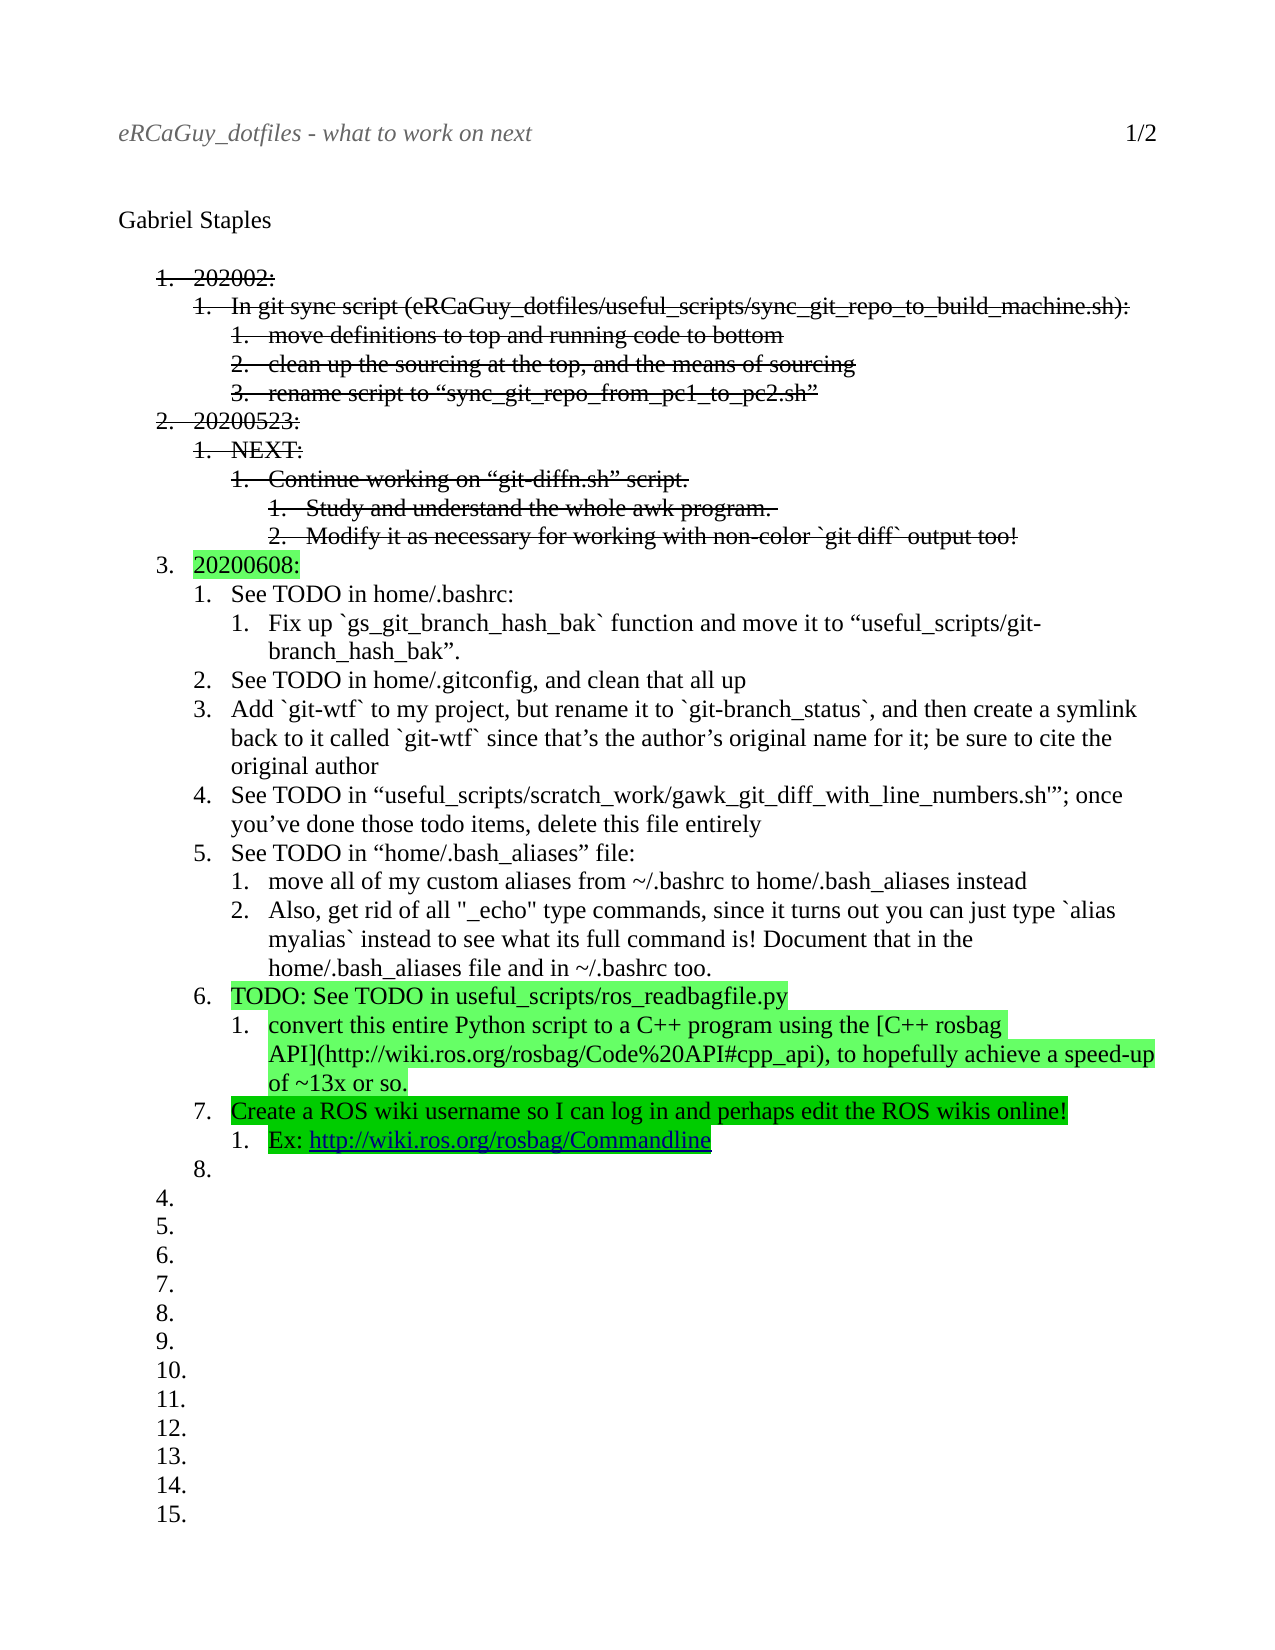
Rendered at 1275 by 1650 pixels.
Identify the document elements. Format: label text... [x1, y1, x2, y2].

list move all of my custom aliases from ~/.bashrc to home/.bash_aliases instead [231, 866, 1157, 895]
list Study and understand the whole awk program. [268, 493, 1157, 521]
list NEXT: [193, 435, 1157, 464]
list See TODO in “useful_scripts/scratch_work/gawk_git_diff_with_line_numbers.sh'”; once you’ve done those todo items, delete this file entirely [193, 780, 1157, 838]
list See TODO in “home/.bash_aliases” file: [193, 838, 1157, 866]
list TODO: See TODO in useful_scripts/ros_readbagfile.py [193, 981, 1157, 1010]
list 202002: [156, 263, 1157, 291]
list Continue working on “git-diffn.sh” script. [231, 464, 1157, 493]
list Fix up `gs_git_branch_hash_bak` function and move it to “useful_scripts/git-branch_hash_bak”. [231, 608, 1157, 665]
list clean up the sourcing at the top, and the means of sourcing [231, 349, 1157, 378]
list Add `git-wtf` to my project, but rename it to `git-branch_status`, and then create a symlink back to it called `git-wtf` since that’s the author’s original name for it; be sure to cite the original author [193, 694, 1157, 780]
list rename script to “sync_git_repo_from_pc1_to_pc2.sh” [231, 378, 1157, 406]
list Ex: http://wiki.ros.org/rosbag/Commandline [231, 1125, 1157, 1154]
list Create a ROS wiki username so I can log in and perhaps edit the ROS wikis online! [193, 1096, 1157, 1125]
list See TODO in home/.bashrc: [193, 579, 1157, 608]
list 20200608: [156, 550, 1157, 579]
list In git sync script (eRCaGuy_dotfiles/useful_scripts/sync_git_repo_to_build_machine.sh): [193, 291, 1157, 320]
list move definitions to top and running code to bottom [231, 320, 1157, 349]
list See TODO in home/.gitconfig, and clean that all up [193, 665, 1157, 694]
text Gabriel Staples [118, 205, 1157, 234]
list convert this entire Python script to a C++ program using the [C++ rosbag API](http://wiki.ros.org/rosbag/Code%20API#cpp_api), to hopefully achieve a speed-up of ~13x or so. [231, 1010, 1157, 1096]
list Also, get rid of all "_echo" type commands, since it turns out you can just type `alias myalias` instead to see what its full command is! Document that in the home/.bash_aliases file and in ~/.bashrc too. [231, 895, 1157, 981]
list 20200523: [156, 406, 1157, 435]
list Modify it as necessary for working with non-color `git diff` output too! [268, 521, 1157, 550]
